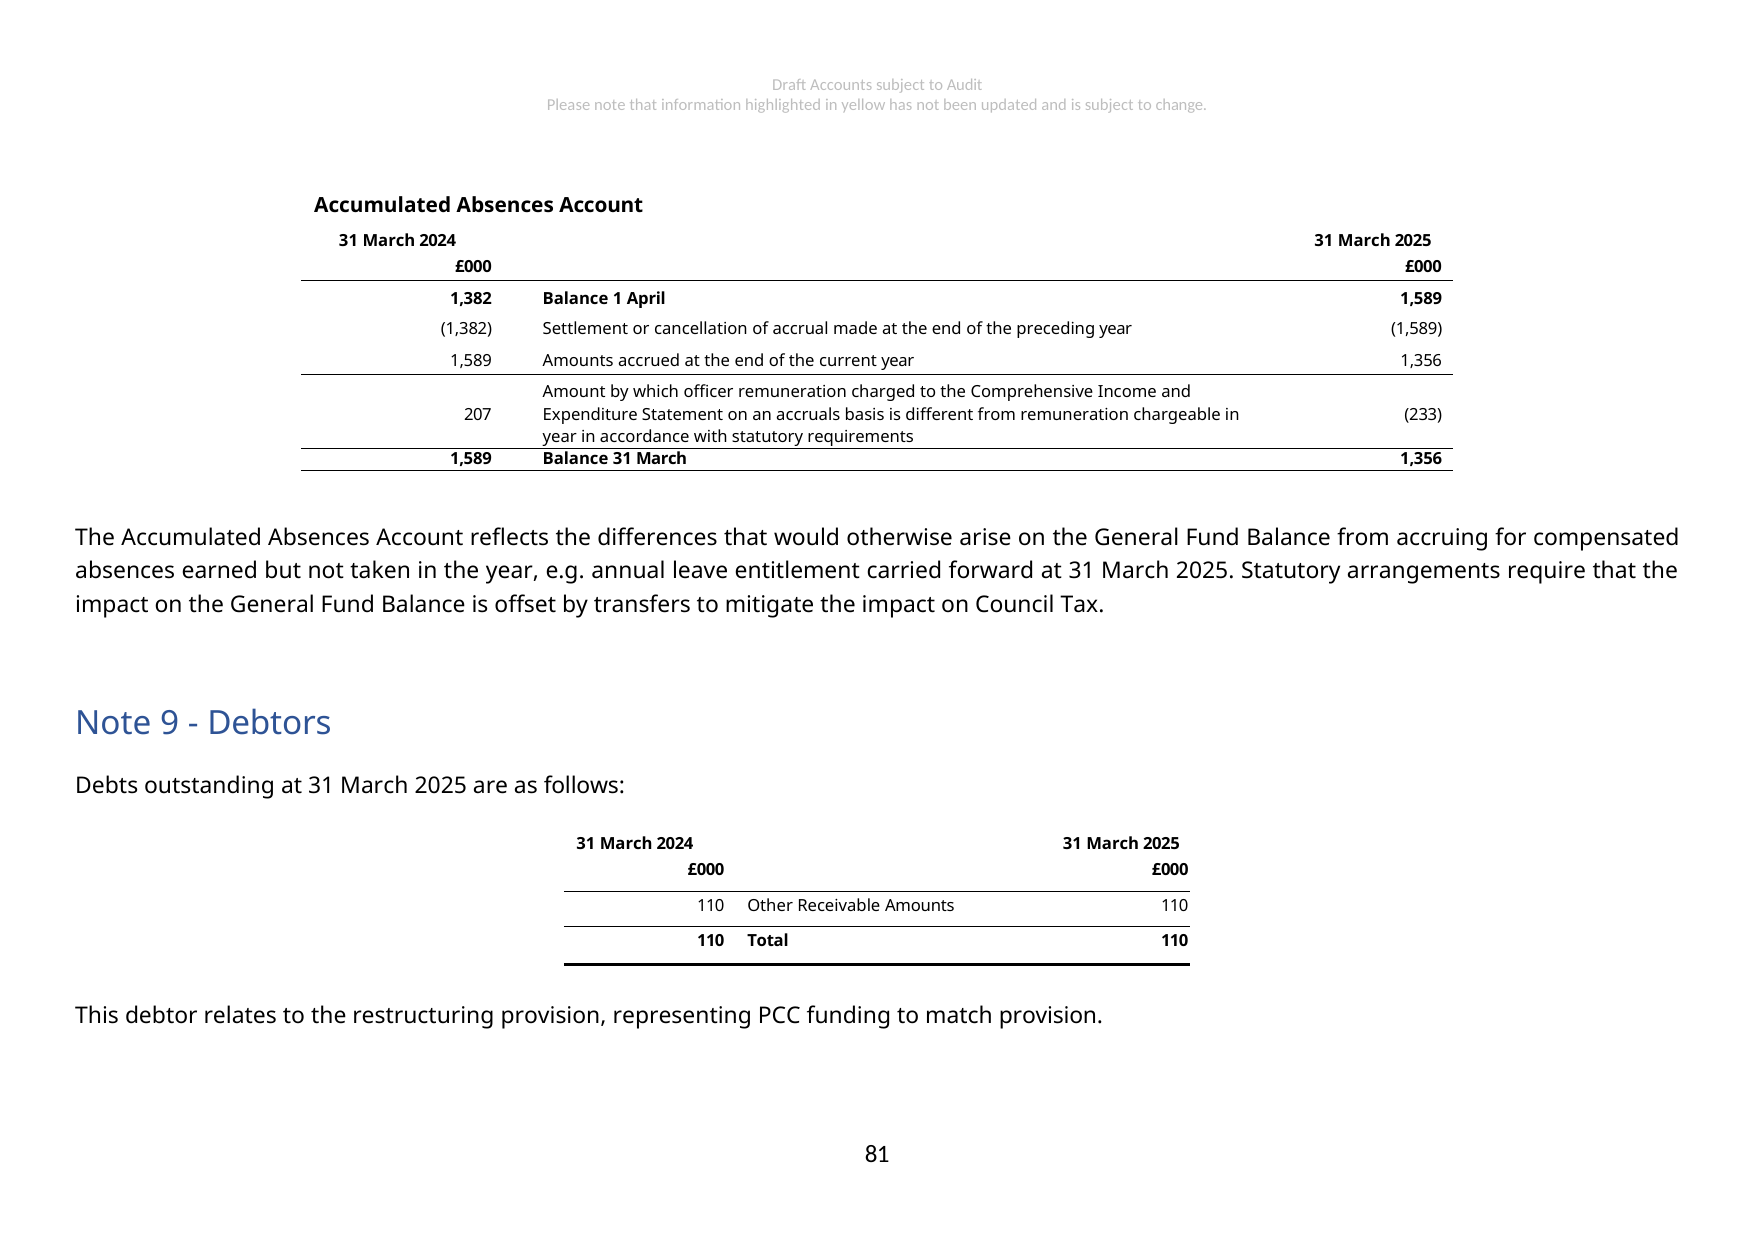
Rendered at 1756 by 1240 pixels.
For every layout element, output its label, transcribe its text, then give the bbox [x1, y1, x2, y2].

table_cell Balance 31 March [517, 449, 1306, 469]
table_cell (233) [1306, 375, 1453, 448]
table_cell Balance 1 April [517, 281, 1306, 311]
table_cell £000 [301, 252, 517, 280]
table_cell 1,589 [301, 449, 517, 469]
table_cell 110 [1061, 927, 1190, 963]
table_header Accumulated Absences Account [301, 192, 1453, 223]
table_cell Total [736, 927, 1061, 963]
table_cell [736, 856, 1061, 891]
table_cell 1,356 [1306, 449, 1453, 469]
table_cell Amounts accrued at the end of the current year [517, 343, 1306, 374]
table_cell £000 [1061, 856, 1190, 891]
table_cell 207 [301, 375, 517, 448]
text Debts outstanding at 31 March 2025 are as follows: [75, 769, 1711, 800]
text This debtor relates to the restructuring provision, representing PCC funding to match provision. [75, 999, 1711, 1030]
text The Accumulated Absences Account reflects the differences that would otherwise arise on the General Fund Balance from accruing for compensated absences earned but not taken in the year, e.g. annual leave entitlement carried forward at 31 March 2025. Statutory arrangements require that the impact on the General Fund Balance is offset by transfers to mitigate the impact on Council Tax. [75, 521, 1681, 619]
table_cell 31 March 2025 [517, 223, 1453, 252]
table_cell [517, 252, 1306, 280]
table_cell Other Receivable Amounts [736, 892, 1061, 926]
table_cell 110 [564, 927, 736, 963]
table_cell 31 March 2024 [301, 223, 517, 252]
table_cell 1,589 [1306, 281, 1453, 311]
table_header 31 March 2025 [736, 833, 1190, 856]
table_cell 1,356 [1306, 343, 1453, 374]
table_cell 110 [564, 892, 736, 926]
table_cell £000 [564, 856, 736, 891]
table_cell 110 [1061, 892, 1190, 926]
table_cell Amount by which officer remuneration charged to the Comprehensive Income and Expenditure Statement on an accruals basis is different from remuneration chargeable in year in accordance with statutory requirements [517, 375, 1306, 448]
table_header 31 March 2024 [564, 833, 736, 856]
table_cell 1,382 [301, 281, 517, 311]
table_cell (1,589) [1306, 311, 1453, 343]
table_cell Settlement or cancellation of accrual made at the end of the preceding year [517, 311, 1306, 343]
subtitle Note 9 - Debtors [75, 698, 1711, 744]
table_cell £000 [1306, 252, 1453, 280]
table_cell 1,589 [301, 343, 517, 374]
table_cell (1,382) [301, 311, 517, 343]
